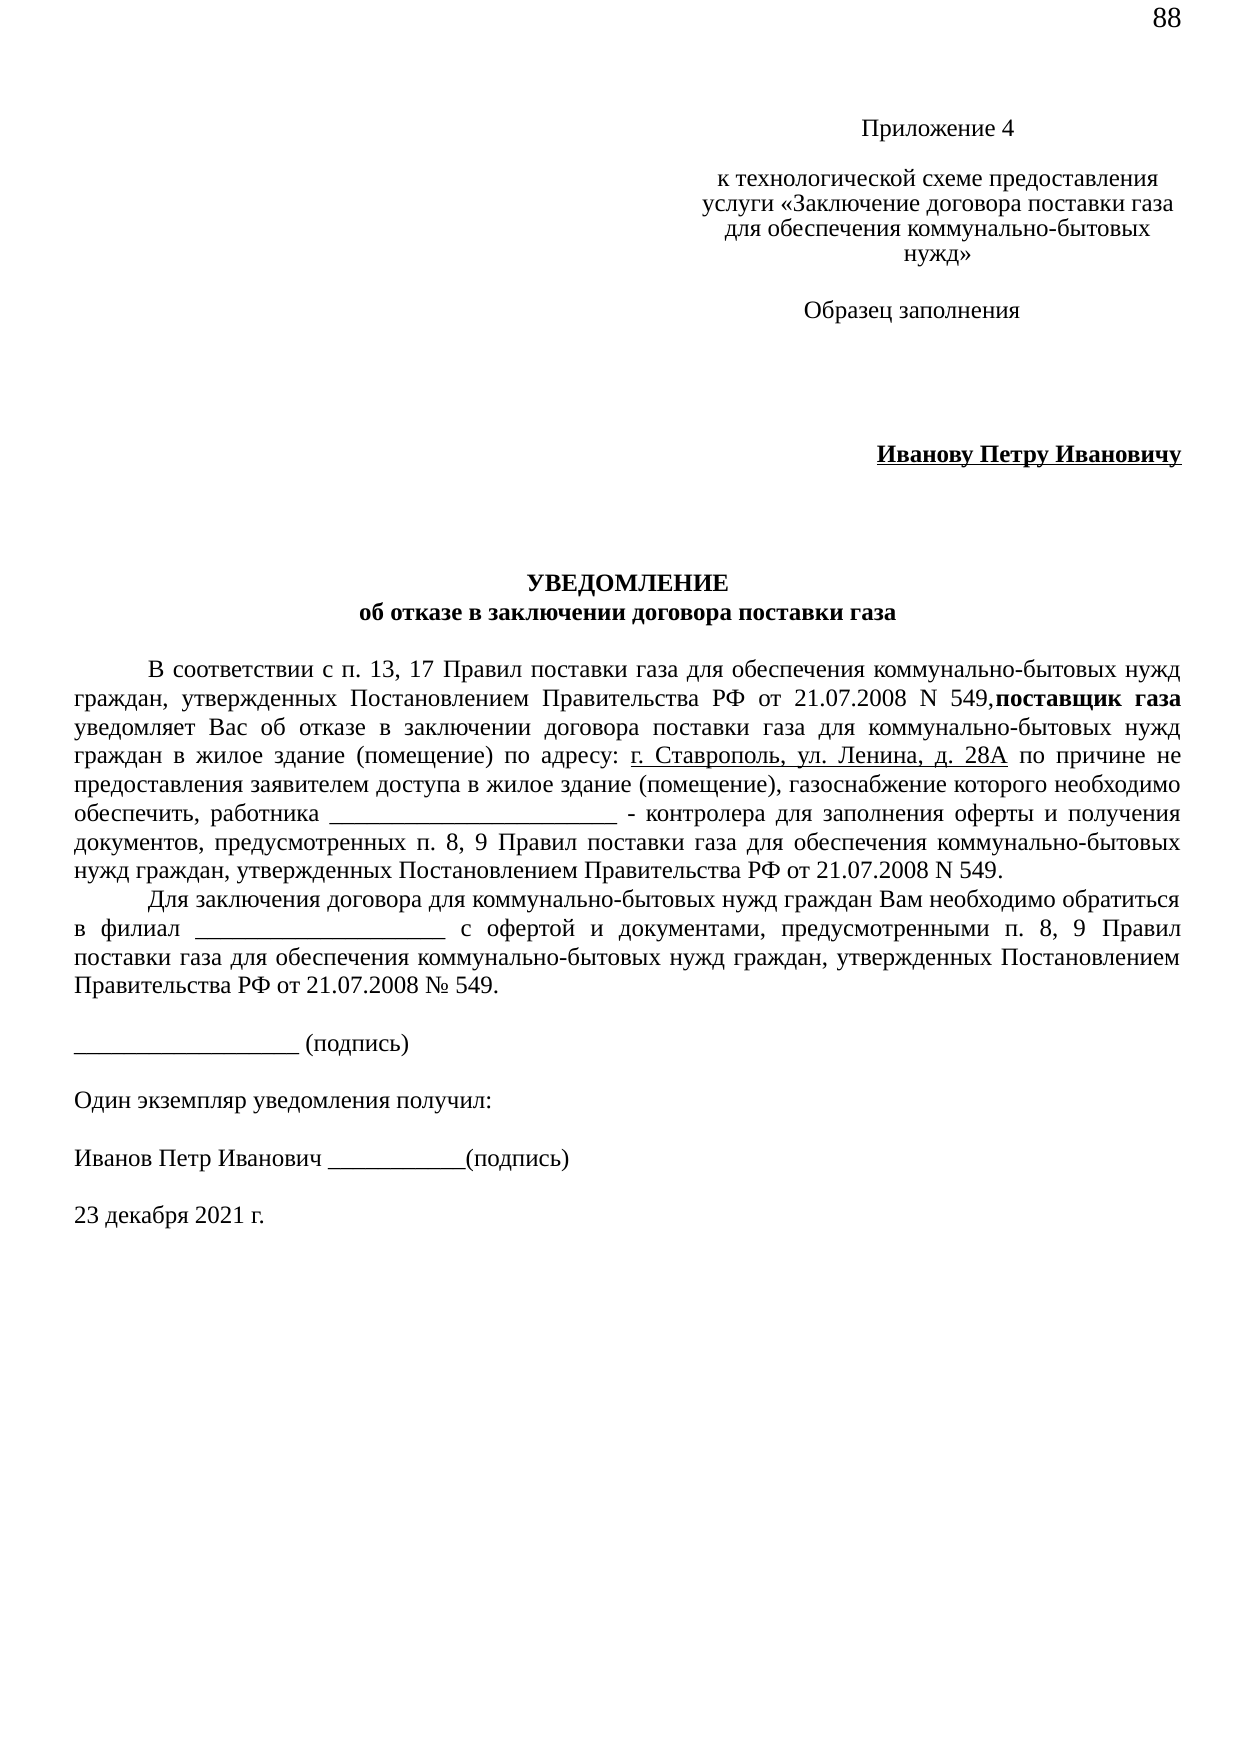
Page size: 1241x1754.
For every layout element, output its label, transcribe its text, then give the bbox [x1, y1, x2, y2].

text об отказе в заключении договора поставки газа [74, 597, 1181, 626]
subtitle Образец заполнения [74, 295, 1181, 324]
text Иванов Петр Иванович ___________(подпись) [74, 1143, 1181, 1172]
text Один экземпляр уведомления получил: [74, 1086, 1181, 1114]
text В соответствии с п. 13, 17 Правил поставки газа для обеспечения коммунально-бытовых нужд граждан, утвержденных Постановлением Правительства РФ от 21.07.2008 N 549,поставщик газа уведомляет Вас об отказе в заключении договора поставки газа для коммунально-бытовых нужд граждан в жилое здание (помещение) по адресу: г. Ставрополь, ул. Ленина, д. 28А по причине не предоставления заявителем доступа в жилое здание (помещение), газоснабжение которого необходимо обеспечить, работника _______________________ - контролера для заполнения оферты и получения документов, предусмотренных п. 8, 9 Правил поставки газа для обеспечения коммунально-бытовых нужд граждан, утвержденных Постановлением Правительства РФ от 21.07.2008 N 549. [74, 654, 1181, 884]
text 23 декабря 2021 г. [74, 1201, 1181, 1229]
text Для заключения договора для коммунально-бытовых нужд граждан Вам необходимо обратиться в филиал ____________________ с офертой и документами, предусмотренными п. 8, 9 Правил поставки газа для обеспечения коммунально-бытовых нужд граждан, утвержденных Постановлением Правительства РФ от 21.07.2008 № 549. [74, 884, 1181, 999]
text __________________ (подпись) [74, 1028, 1181, 1057]
text к технологической схеме предоставления услуги «Заключение договора поставки газа для обеспечения коммунально-бытовых нужд» [694, 166, 1181, 266]
text УВЕДОМЛЕНИЕ [74, 568, 1181, 597]
text Иванову Петру Ивановичу [74, 439, 1181, 467]
text Приложение 4 [694, 116, 1181, 141]
